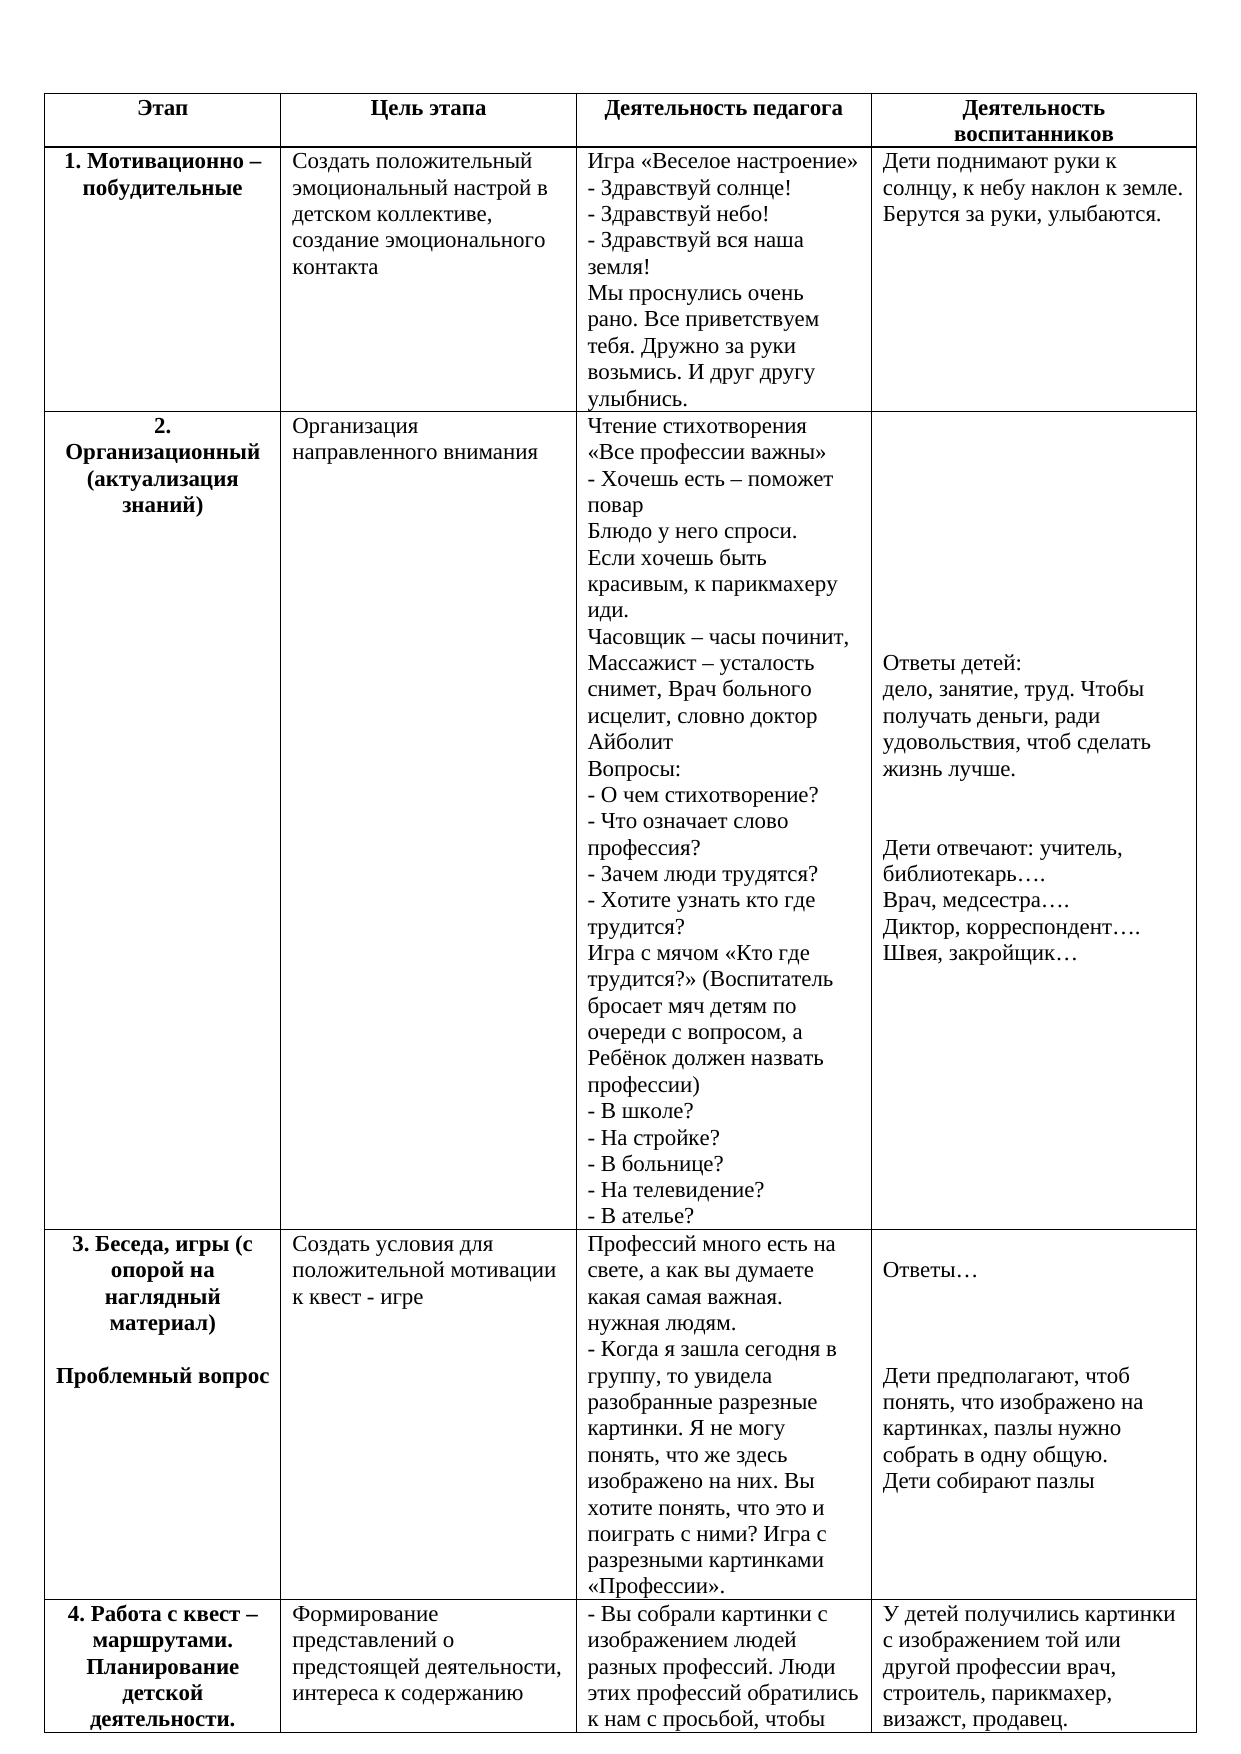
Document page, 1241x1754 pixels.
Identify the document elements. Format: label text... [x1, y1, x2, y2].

table_cell Игра «Веселое настроение» - Здравствуй солнце! - Здравствуй небо! - Здравствуй вся наша земля! Мы проснулись очень рано. Все приветствуем тебя. Дружно за руки возьмись. И друг другу улыбнись. [577, 148, 871, 411]
table_cell Ответы… Дети предполагают, чтоб понять, что изображено на картинках, пазлы нужно собрать в одну общую. Дети собирают пазлы [872, 1230, 1196, 1599]
table_cell Профессий много есть на свете, а как вы думаете какая самая важная. нужная людям. - Когда я зашла сегодня в группу, то увидела разобранные разрезные картинки. Я не могу понять, что же здесь изображено на них. Вы хотите понять, что это и поиграть с ними? Игра с разрезными картинками «Профессии». [577, 1230, 871, 1599]
table_cell 2. Организационный (актуализация знаний) [45, 412, 280, 1229]
table_cell У детей получились картинки с изображением той или другой профессии врач, строитель, парикмахер, визажст, продавец. [872, 1600, 1196, 1732]
table_header Этап [45, 94, 280, 146]
table_cell - Вы собрали картинки с изображением людей разных профессий. Люди этих профессий обратились к нам с просьбой, чтобы [577, 1600, 871, 1732]
table_cell 4. Работа с квест – маршрутами. Планирование детской деятельности. [45, 1600, 280, 1732]
table_header Деятельность педагога [577, 94, 871, 146]
table_cell Создать положительный эмоциональный настрой в детском коллективе, создание эмоционального контакта [281, 148, 576, 411]
table_cell Создать условия для положительной мотивации к квест - игре [281, 1230, 576, 1599]
table_cell Чтение стихотворения «Все профессии важны» - Хочешь есть – поможет повар Блюдо у него спроси. Если хочешь быть красивым, к парикмахеру иди. Часовщик – часы починит, Массажист – усталость снимет, Врач больного исцелит, словно доктор Айболит Вопросы: - О чем стихотворение? - Что означает слово профессия? - Зачем люди трудятся? - Хотите узнать кто где трудится? Игра с мячом «Кто где трудится?» (Воспитатель бросает мяч детям по очереди с вопросом, а Ребёнок должен назвать профессии) - В школе? - На стройке? - В больнице? - На телевидение? - В ателье? [577, 412, 871, 1229]
table_cell Формирование представлений о предстоящей деятельности, интереса к содержанию [281, 1600, 576, 1732]
table_cell Дети поднимают руки к солнцу, к небу наклон к земле. Берутся за руки, улыбаются. [872, 148, 1196, 411]
table_cell Организация направленного внимания [281, 412, 576, 1229]
table_header Цель этапа [281, 94, 576, 146]
table_cell Ответы детей: дело, занятие, труд. Чтобы получать деньги, ради удовольствия, чтоб сделать жизнь лучше. Дети отвечают: учитель, библиотекарь…. Врач, медсестра…. Диктор, корреспондент…. Швея, закройщик… [872, 412, 1196, 1229]
table_header Деятельность воспитанников [872, 94, 1196, 146]
table_cell 3. Беседа, игры (с опорой на наглядный материал) Проблемный вопрос [45, 1230, 280, 1599]
table_cell 1. Мотивационно – побудительные [45, 148, 280, 411]
